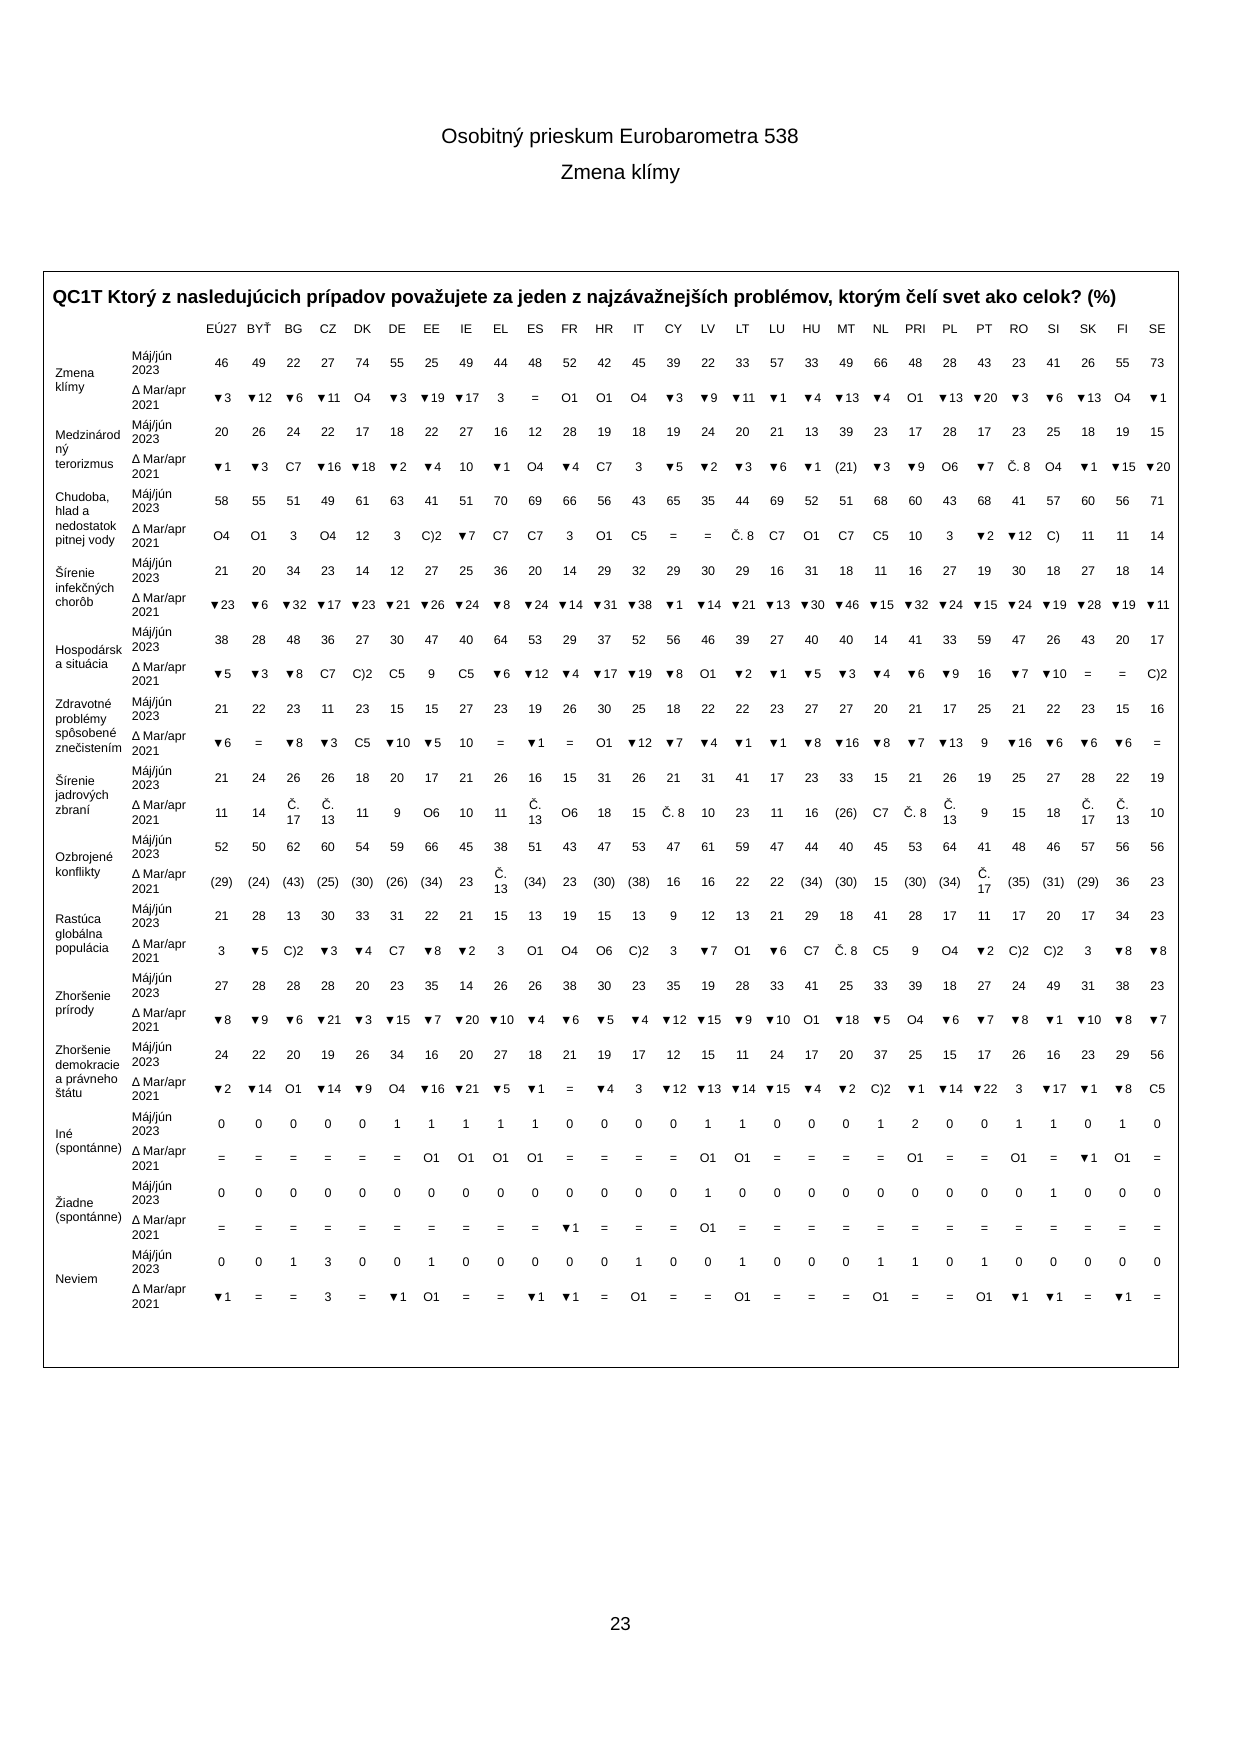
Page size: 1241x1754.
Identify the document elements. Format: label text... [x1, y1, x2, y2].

table_cell 52 [201, 830, 241, 864]
table_cell ▼7 [967, 1003, 1001, 1037]
table_cell О1 [449, 1141, 483, 1176]
table_cell 53 [898, 830, 932, 864]
table_cell = [967, 1210, 1001, 1245]
table_cell О6 [414, 795, 449, 830]
table_cell 33 [794, 346, 829, 380]
table_cell 0 [518, 1176, 552, 1210]
table_cell ▼13 [933, 726, 967, 761]
table_cell 31 [691, 761, 725, 795]
table_cell ▼11 [311, 380, 345, 415]
table_cell 14 [345, 553, 379, 588]
table_header EE [414, 313, 449, 346]
table_cell 23 [1140, 899, 1174, 933]
table_cell Rastúca globálna populácia [52, 899, 129, 968]
table_header PL [933, 313, 967, 346]
table_cell Žiadne (spontánne) [52, 1176, 129, 1245]
table_cell ▼12 [1001, 519, 1036, 553]
table_cell = [345, 1141, 379, 1176]
table_cell 1 [414, 1245, 449, 1279]
table_cell О1 [241, 519, 276, 553]
table_cell 22 [241, 691, 276, 726]
table_cell (34) [794, 864, 829, 899]
table_cell = [587, 1141, 621, 1176]
table_cell ▼19 [1105, 588, 1140, 622]
table_cell 0 [449, 1176, 483, 1210]
table_cell 41 [1036, 346, 1071, 380]
table_cell 3 [1071, 934, 1105, 968]
table_cell ▼13 [933, 380, 967, 415]
table_cell = [898, 1279, 932, 1314]
table_cell 21 [552, 1037, 587, 1072]
table_cell Máj/jún 2023 [129, 1245, 201, 1279]
table_cell (35) [1001, 864, 1036, 899]
table_cell ▼11 [725, 380, 759, 415]
table_cell Δ Mar/apr 2021 [129, 1141, 201, 1176]
table_cell = [863, 1141, 898, 1176]
table_cell 21 [898, 761, 932, 795]
table_cell 10 [1140, 795, 1174, 830]
table_cell Δ Mar/apr 2021 [129, 1072, 201, 1106]
table_cell 0 [794, 1245, 829, 1279]
table_cell О1 [587, 380, 621, 415]
table_cell 14 [1140, 519, 1174, 553]
table_cell 0 [483, 1245, 518, 1279]
table_cell = [1105, 657, 1140, 691]
table_cell 0 [1001, 1176, 1036, 1210]
table_cell О1 [725, 934, 759, 968]
table_cell = [1036, 1210, 1071, 1245]
table_cell (29) [201, 864, 241, 899]
table_header MT [829, 313, 863, 346]
table_cell 13 [725, 899, 759, 933]
table_cell 26 [483, 968, 518, 1003]
table_cell Zhoršenie prírody [52, 968, 129, 1037]
table_cell ▼9 [345, 1072, 379, 1106]
table_cell 1 [898, 1245, 932, 1279]
table_cell О4 [1105, 380, 1140, 415]
table_cell 0 [345, 1176, 379, 1210]
table_cell 25 [829, 968, 863, 1003]
table_cell ▼4 [621, 1003, 656, 1037]
table_cell 28 [933, 346, 967, 380]
table_cell 21 [760, 899, 794, 933]
table_cell 22 [691, 691, 725, 726]
table_cell О1 [276, 1072, 311, 1106]
table_cell = [587, 1279, 621, 1314]
table_cell 29 [587, 553, 621, 588]
table_cell 48 [898, 346, 932, 380]
table_cell 1 [621, 1245, 656, 1279]
table_cell ▼4 [345, 934, 379, 968]
table_cell 15 [414, 691, 449, 726]
table_cell ▼1 [1036, 1003, 1071, 1037]
table_cell 23 [345, 691, 379, 726]
table_cell 0 [794, 1176, 829, 1210]
table_cell 45 [621, 346, 656, 380]
table_cell ▼4 [863, 380, 898, 415]
table_cell 43 [552, 830, 587, 864]
table_cell О1 [898, 1141, 932, 1176]
table_cell 42 [587, 346, 621, 380]
table_cell ▼7 [691, 934, 725, 968]
table_cell 39 [725, 622, 759, 657]
table_cell 9 [967, 795, 1001, 830]
table_cell 57 [1071, 830, 1105, 864]
table_cell 20 [380, 761, 414, 795]
table_cell О4 [552, 934, 587, 968]
table_cell 25 [414, 346, 449, 380]
table_cell О4 [518, 449, 552, 484]
table_cell = [552, 726, 587, 761]
table_cell 45 [449, 830, 483, 864]
table_cell C)2 [863, 1072, 898, 1106]
table_cell ▼2 [967, 519, 1001, 553]
table_cell 25 [967, 691, 1001, 726]
table_cell Δ Mar/apr 2021 [129, 1003, 201, 1037]
table_cell 39 [656, 346, 691, 380]
table_cell ▼14 [933, 1072, 967, 1106]
table_cell ▼46 [829, 588, 863, 622]
table_cell ▼15 [1105, 449, 1140, 484]
table_cell 0 [483, 1176, 518, 1210]
table_cell О4 [621, 380, 656, 415]
table_cell = [311, 1141, 345, 1176]
table_cell 27 [345, 622, 379, 657]
table_cell Δ Mar/apr 2021 [129, 1210, 201, 1245]
table_cell 0 [760, 1245, 794, 1279]
table_cell = [621, 1210, 656, 1245]
table_cell О1 [725, 1141, 759, 1176]
table_cell ▼1 [794, 449, 829, 484]
table_cell ▼2 [691, 449, 725, 484]
table_cell ▼20 [449, 1003, 483, 1037]
table_cell 31 [587, 761, 621, 795]
table_header IT [621, 313, 656, 346]
table_cell 0 [587, 1106, 621, 1141]
table_cell 66 [552, 484, 587, 518]
table_cell = [241, 1141, 276, 1176]
table_cell ▼17 [449, 380, 483, 415]
table_cell ▼2 [380, 449, 414, 484]
table_cell 39 [898, 968, 932, 1003]
table_cell 0 [587, 1176, 621, 1210]
table_header SI [1036, 313, 1071, 346]
table_cell 43 [1071, 622, 1105, 657]
table_cell = [933, 1141, 967, 1176]
table_cell 1 [725, 1106, 759, 1141]
table_cell Č. 8 [829, 934, 863, 968]
table_cell ▼1 [483, 449, 518, 484]
table_cell 26 [1001, 1037, 1036, 1072]
table_cell ▼19 [621, 657, 656, 691]
table_header LU [760, 313, 794, 346]
table_cell 0 [1036, 1245, 1071, 1279]
table_cell ▼8 [276, 657, 311, 691]
table_cell 41 [967, 830, 1001, 864]
table_cell 24 [201, 1037, 241, 1072]
table_header [129, 313, 201, 346]
table_cell Chudoba, hlad a nedostatok pitnej vody [52, 484, 129, 553]
table_cell О1 [483, 1141, 518, 1176]
table_cell 26 [933, 761, 967, 795]
table_cell 2 [898, 1106, 932, 1141]
table_cell 17 [794, 1037, 829, 1072]
table_cell ▼10 [1071, 1003, 1105, 1037]
table_cell ▼16 [829, 726, 863, 761]
table_cell 23 [380, 968, 414, 1003]
table_header IE [449, 313, 483, 346]
table_cell Máj/jún 2023 [129, 1176, 201, 1210]
table_cell ▼32 [898, 588, 932, 622]
table_cell = [656, 1141, 691, 1176]
table_cell (34) [518, 864, 552, 899]
table_cell 52 [621, 622, 656, 657]
table_header SK [1071, 313, 1105, 346]
table_cell 20 [863, 691, 898, 726]
table_cell 15 [587, 899, 621, 933]
table_cell ▼4 [794, 380, 829, 415]
table_cell Ozbrojené konflikty [52, 830, 129, 899]
table_cell 21 [898, 691, 932, 726]
table_cell 19 [587, 415, 621, 449]
table_cell 0 [552, 1245, 587, 1279]
table_cell 19 [1105, 415, 1140, 449]
table_cell 40 [449, 622, 483, 657]
table_cell Zmena klímy [52, 346, 129, 415]
table_cell 60 [898, 484, 932, 518]
table_cell 27 [201, 968, 241, 1003]
table_cell 29 [1105, 1037, 1140, 1072]
table_cell 20 [241, 553, 276, 588]
table_cell ▼9 [241, 1003, 276, 1037]
table_cell = [933, 1210, 967, 1245]
table_cell 30 [691, 553, 725, 588]
table_cell 69 [760, 484, 794, 518]
table_cell 0 [201, 1106, 241, 1141]
table_cell (43) [276, 864, 311, 899]
table_cell 74 [345, 346, 379, 380]
table_cell 17 [1071, 899, 1105, 933]
table_cell ▼5 [794, 657, 829, 691]
table_cell 18 [621, 415, 656, 449]
table_cell 17 [898, 415, 932, 449]
table_cell = [276, 1210, 311, 1245]
table_cell 38 [1105, 968, 1140, 1003]
table_cell С7 [760, 519, 794, 553]
table_cell 26 [241, 415, 276, 449]
table_cell 56 [656, 622, 691, 657]
table_cell 49 [311, 484, 345, 518]
table_cell 68 [863, 484, 898, 518]
table_cell 26 [621, 761, 656, 795]
table_cell 0 [311, 1106, 345, 1141]
table_cell ▼18 [345, 449, 379, 484]
table_cell ▼2 [967, 934, 1001, 968]
table_cell 3 [201, 934, 241, 968]
table_cell 25 [621, 691, 656, 726]
table_cell ▼3 [345, 1003, 379, 1037]
table_cell 0 [201, 1176, 241, 1210]
table_cell 15 [1105, 691, 1140, 726]
table_cell 35 [414, 968, 449, 1003]
table_cell C)2 [1036, 934, 1071, 968]
table_cell Č. 8 [656, 795, 691, 830]
table_cell = [829, 1279, 863, 1314]
table_cell 21 [760, 415, 794, 449]
table_cell 29 [725, 553, 759, 588]
table_cell 11 [863, 553, 898, 588]
table_cell = [794, 1141, 829, 1176]
table_cell 14 [863, 622, 898, 657]
table_cell 18 [829, 899, 863, 933]
table_cell С7 [863, 795, 898, 830]
table_cell 20 [829, 1037, 863, 1072]
table_cell О4 [345, 380, 379, 415]
table_cell 18 [829, 553, 863, 588]
table_cell 0 [933, 1176, 967, 1210]
table_cell ▼6 [1071, 726, 1105, 761]
table_header LV [691, 313, 725, 346]
table_cell Č. 13 [933, 795, 967, 830]
table_cell 11 [483, 795, 518, 830]
table_cell 51 [449, 484, 483, 518]
table_cell 19 [311, 1037, 345, 1072]
table_cell ▼8 [794, 726, 829, 761]
table_cell 29 [656, 553, 691, 588]
table_cell ▼3 [241, 449, 276, 484]
table_cell = [587, 1210, 621, 1245]
table_cell 12 [518, 415, 552, 449]
table_cell 16 [967, 657, 1001, 691]
table_cell 17 [967, 415, 1001, 449]
table_cell = [967, 1141, 1001, 1176]
table_cell 0 [241, 1106, 276, 1141]
table_cell ▼13 [1071, 380, 1105, 415]
table_cell 1 [276, 1245, 311, 1279]
table_cell 0 [829, 1106, 863, 1141]
table_cell ▼6 [898, 657, 932, 691]
table_cell 12 [691, 899, 725, 933]
table_cell ▼28 [1071, 588, 1105, 622]
table_cell 27 [829, 691, 863, 726]
table_cell 20 [449, 1037, 483, 1072]
table_cell 33 [829, 761, 863, 795]
table_cell 0 [587, 1245, 621, 1279]
table_cell 28 [241, 622, 276, 657]
table_cell 47 [1001, 622, 1036, 657]
table_cell 41 [794, 968, 829, 1003]
table_cell = [241, 1279, 276, 1314]
table_cell 24 [760, 1037, 794, 1072]
table_cell 33 [725, 346, 759, 380]
table_cell = [241, 1210, 276, 1245]
table_cell 1 [1001, 1106, 1036, 1141]
table_cell ▼21 [380, 588, 414, 622]
table_cell 19 [552, 899, 587, 933]
table_cell 62 [276, 830, 311, 864]
table_cell Δ Mar/apr 2021 [129, 795, 201, 830]
table_cell = [1140, 1210, 1174, 1245]
table_cell C)2 [621, 934, 656, 968]
table_cell C)2 [1140, 657, 1174, 691]
table_cell ▼1 [725, 726, 759, 761]
table_cell ▼14 [691, 588, 725, 622]
table_cell 10 [898, 519, 932, 553]
table_cell О1 [587, 519, 621, 553]
table_cell 30 [380, 622, 414, 657]
table_cell ▼10 [760, 1003, 794, 1037]
table_cell C)2 [345, 657, 379, 691]
table_cell 0 [898, 1176, 932, 1210]
table_cell ▼5 [656, 449, 691, 484]
table_cell 25 [1036, 415, 1071, 449]
table_cell ▼17 [311, 588, 345, 622]
table_cell ▼12 [656, 1003, 691, 1037]
table_cell 22 [241, 1037, 276, 1072]
table_cell Máj/jún 2023 [129, 1037, 201, 1072]
table_cell (21) [829, 449, 863, 484]
table_cell ▼7 [1001, 657, 1036, 691]
table_cell 47 [656, 830, 691, 864]
table_cell ▼3 [311, 726, 345, 761]
table_cell = [794, 1279, 829, 1314]
table_cell 11 [760, 795, 794, 830]
table_cell О1 [414, 1279, 449, 1314]
table_cell ▼4 [552, 657, 587, 691]
table_cell 0 [241, 1176, 276, 1210]
table_cell 23 [552, 864, 587, 899]
table_cell 0 [760, 1176, 794, 1210]
table_cell ▼2 [201, 1072, 241, 1106]
table_cell 17 [1140, 622, 1174, 657]
table_cell 19 [691, 968, 725, 1003]
table_cell 47 [414, 622, 449, 657]
table_cell ▼1 [1001, 1279, 1036, 1314]
table_cell С5 [380, 657, 414, 691]
table_cell 24 [241, 761, 276, 795]
table_cell Medzinárodný terorizmus [52, 415, 129, 484]
table_cell 3 [380, 519, 414, 553]
table_cell ▼4 [794, 1072, 829, 1106]
table_cell 46 [691, 622, 725, 657]
table_cell 45 [863, 830, 898, 864]
table_cell 56 [1140, 1037, 1174, 1072]
table_cell 0 [725, 1176, 759, 1210]
table_cell ▼24 [518, 588, 552, 622]
table_cell Δ Mar/apr 2021 [129, 449, 201, 484]
table_cell 23 [311, 553, 345, 588]
table_cell ▼13 [691, 1072, 725, 1106]
table_cell ▼6 [483, 657, 518, 691]
table_cell 41 [414, 484, 449, 518]
table_cell 37 [863, 1037, 898, 1072]
table_cell ▼6 [276, 380, 311, 415]
table_cell ▼1 [1036, 1279, 1071, 1314]
table_cell Máj/jún 2023 [129, 346, 201, 380]
table_cell 30 [311, 899, 345, 933]
table_cell ▼6 [201, 726, 241, 761]
table_cell 0 [760, 1106, 794, 1141]
table_cell 1 [863, 1106, 898, 1141]
table_cell Δ Mar/apr 2021 [129, 1279, 201, 1314]
table_cell 47 [587, 830, 621, 864]
table_cell 19 [656, 415, 691, 449]
table_cell 0 [276, 1176, 311, 1210]
table_cell 14 [449, 968, 483, 1003]
table_cell 57 [760, 346, 794, 380]
table_cell 22 [311, 415, 345, 449]
table_cell = [518, 380, 552, 415]
table_cell 13 [276, 899, 311, 933]
table_cell ▼1 [1071, 1072, 1105, 1106]
table_cell ▼8 [483, 588, 518, 622]
table_header FR [552, 313, 587, 346]
table_cell 17 [1001, 899, 1036, 933]
table_cell Iné (spontánne) [52, 1106, 129, 1176]
table_cell 0 [1140, 1176, 1174, 1210]
table_cell 21 [449, 899, 483, 933]
table_cell С5 [345, 726, 379, 761]
table_cell 10 [449, 795, 483, 830]
table_cell 0 [276, 1106, 311, 1141]
table_cell = [1140, 1141, 1174, 1176]
table_cell ▼2 [829, 1072, 863, 1106]
table_cell 48 [1001, 830, 1036, 864]
table_cell ▼1 [1071, 449, 1105, 484]
table_cell 26 [311, 761, 345, 795]
table_cell 38 [201, 622, 241, 657]
table_cell 0 [449, 1245, 483, 1279]
table_cell ▼16 [414, 1072, 449, 1106]
table_cell = [1140, 1279, 1174, 1314]
table_cell = [1071, 1210, 1105, 1245]
table_cell 49 [241, 346, 276, 380]
table_cell О1 [518, 934, 552, 968]
table_cell = [794, 1210, 829, 1245]
table_cell 10 [449, 449, 483, 484]
table_cell ▼14 [725, 1072, 759, 1106]
table_cell 54 [345, 830, 379, 864]
table_cell 23 [1071, 691, 1105, 726]
table_cell 49 [1036, 968, 1071, 1003]
table_cell ▼14 [241, 1072, 276, 1106]
table_cell ▼9 [691, 380, 725, 415]
table_cell C)2 [414, 519, 449, 553]
table_cell ▼1 [1105, 1279, 1140, 1314]
table_cell 37 [587, 622, 621, 657]
table_cell ▼2 [725, 657, 759, 691]
table_cell О1 [794, 1003, 829, 1037]
table_cell = [518, 1210, 552, 1245]
table_cell 17 [414, 761, 449, 795]
table_cell ▼11 [1140, 588, 1174, 622]
table_cell 15 [621, 795, 656, 830]
table_cell 3 [311, 1279, 345, 1314]
table_cell Δ Mar/apr 2021 [129, 588, 201, 622]
table_cell = [760, 1279, 794, 1314]
table_cell 27 [967, 968, 1001, 1003]
table_header CY [656, 313, 691, 346]
table_cell 53 [621, 830, 656, 864]
table_header DE [380, 313, 414, 346]
table_cell ▼17 [1036, 1072, 1071, 1106]
table_cell ▼12 [656, 1072, 691, 1106]
table_cell С7 [380, 934, 414, 968]
table_cell 1 [691, 1106, 725, 1141]
table_cell 61 [345, 484, 379, 518]
table_header HU [794, 313, 829, 346]
table_cell 12 [656, 1037, 691, 1072]
table_cell = [483, 1210, 518, 1245]
table_cell ▼6 [1036, 726, 1071, 761]
table_cell = [201, 1210, 241, 1245]
table_cell 22 [1036, 691, 1071, 726]
table_cell ▼15 [380, 1003, 414, 1037]
table_cell 1 [725, 1245, 759, 1279]
table_cell Šírenie jadrových zbraní [52, 761, 129, 830]
table_cell ▼4 [691, 726, 725, 761]
table_header FI [1105, 313, 1140, 346]
table_cell = [656, 1210, 691, 1245]
table_cell 53 [518, 622, 552, 657]
table_cell 26 [483, 761, 518, 795]
table_cell 0 [345, 1245, 379, 1279]
table_cell 43 [621, 484, 656, 518]
table_cell О1 [621, 1279, 656, 1314]
table_cell = [380, 1141, 414, 1176]
table_cell 48 [518, 346, 552, 380]
table_cell = [345, 1210, 379, 1245]
table_cell ▼5 [414, 726, 449, 761]
table_cell ▼10 [380, 726, 414, 761]
table_cell 24 [1001, 968, 1036, 1003]
table_cell 33 [760, 968, 794, 1003]
table_cell Máj/jún 2023 [129, 553, 201, 588]
table_cell ▼3 [656, 380, 691, 415]
table_cell 17 [933, 691, 967, 726]
table_cell 0 [201, 1245, 241, 1279]
table_cell 21 [201, 899, 241, 933]
table_cell 0 [1071, 1176, 1105, 1210]
table_cell C) [1036, 519, 1071, 553]
table_cell ▼15 [760, 1072, 794, 1106]
table_cell 66 [863, 346, 898, 380]
table_cell 18 [656, 691, 691, 726]
table_cell 15 [863, 864, 898, 899]
table_cell 1 [449, 1106, 483, 1141]
table_cell 0 [656, 1176, 691, 1210]
table_cell ▼31 [587, 588, 621, 622]
table_cell 0 [621, 1176, 656, 1210]
table_cell 17 [967, 1037, 1001, 1072]
table_cell ▼4 [518, 1003, 552, 1037]
table_cell = [311, 1210, 345, 1245]
table_cell О4 [1036, 449, 1071, 484]
table_cell 26 [1071, 346, 1105, 380]
table_cell ▼21 [449, 1072, 483, 1106]
table_cell = [933, 1279, 967, 1314]
table_cell 60 [1071, 484, 1105, 518]
table_cell = [1036, 1141, 1071, 1176]
table_cell О6 [933, 449, 967, 484]
table_cell 11 [967, 899, 1001, 933]
table_cell ▼5 [483, 1072, 518, 1106]
table_cell О1 [518, 1141, 552, 1176]
table_cell ▼7 [967, 449, 1001, 484]
table_cell ▼7 [414, 1003, 449, 1037]
table_cell 22 [760, 864, 794, 899]
table_cell 33 [345, 899, 379, 933]
table_cell О1 [863, 1279, 898, 1314]
table_cell 17 [621, 1037, 656, 1072]
table_cell ▼5 [201, 657, 241, 691]
table_cell 29 [794, 899, 829, 933]
table_cell Č. 13 [1105, 795, 1140, 830]
table_cell 28 [311, 968, 345, 1003]
table_cell ▼6 [241, 588, 276, 622]
table_cell 16 [518, 761, 552, 795]
table_cell 23 [1001, 346, 1036, 380]
table_cell 1 [414, 1106, 449, 1141]
table_cell ▼12 [241, 380, 276, 415]
table_cell О1 [794, 519, 829, 553]
table_cell Δ Mar/apr 2021 [129, 380, 201, 415]
table_cell ▼3 [829, 657, 863, 691]
table_cell ▼21 [725, 588, 759, 622]
table_cell 36 [483, 553, 518, 588]
table_cell 0 [552, 1176, 587, 1210]
table_cell (34) [414, 864, 449, 899]
table_cell ▼15 [967, 588, 1001, 622]
table_cell 15 [1140, 415, 1174, 449]
table_cell = [449, 1279, 483, 1314]
table_cell 64 [933, 830, 967, 864]
table_cell 9 [414, 657, 449, 691]
table_cell ▼1 [201, 449, 241, 484]
table_cell ▼1 [518, 726, 552, 761]
table_cell 16 [483, 415, 518, 449]
table_cell ▼20 [967, 380, 1001, 415]
table_cell 1 [863, 1245, 898, 1279]
table_cell Máj/jún 2023 [129, 830, 201, 864]
table_cell 60 [311, 830, 345, 864]
table_cell 0 [933, 1245, 967, 1279]
table_cell 68 [967, 484, 1001, 518]
table_cell 44 [725, 484, 759, 518]
table_cell 15 [1001, 795, 1036, 830]
table_cell ▼17 [587, 657, 621, 691]
table_cell 18 [1036, 795, 1071, 830]
table_cell 34 [380, 1037, 414, 1072]
table_cell (24) [241, 864, 276, 899]
table_cell 0 [241, 1245, 276, 1279]
table_cell Č. 17 [1071, 795, 1105, 830]
table_cell 25 [898, 1037, 932, 1072]
table_cell 16 [691, 864, 725, 899]
table_cell ▼8 [1105, 1072, 1140, 1106]
table_cell С7 [794, 934, 829, 968]
table_cell 0 [829, 1245, 863, 1279]
table_cell 1 [380, 1106, 414, 1141]
table_cell (30) [345, 864, 379, 899]
table_cell ▼9 [933, 657, 967, 691]
table_cell (38) [621, 864, 656, 899]
table_cell ▼12 [621, 726, 656, 761]
table_cell 1 [691, 1176, 725, 1210]
table_cell ▼24 [933, 588, 967, 622]
table_cell ▼3 [201, 380, 241, 415]
table_cell 26 [276, 761, 311, 795]
table_cell ▼4 [552, 449, 587, 484]
table_cell 20 [345, 968, 379, 1003]
table_cell Č. 13 [518, 795, 552, 830]
table_cell 18 [933, 968, 967, 1003]
table_cell = [760, 1210, 794, 1245]
table_cell 0 [656, 1245, 691, 1279]
table_cell ▼8 [1105, 934, 1140, 968]
table_cell О1 [587, 726, 621, 761]
table_cell 63 [380, 484, 414, 518]
table_cell Δ Mar/apr 2021 [129, 726, 201, 761]
table_cell ▼9 [898, 449, 932, 484]
table_cell О1 [967, 1279, 1001, 1314]
table_cell Δ Mar/apr 2021 [129, 657, 201, 691]
table_cell 27 [414, 553, 449, 588]
table_cell 55 [380, 346, 414, 380]
table_cell О1 [1105, 1141, 1140, 1176]
table_cell 25 [1001, 761, 1036, 795]
table_cell О4 [933, 934, 967, 968]
table_cell 33 [863, 968, 898, 1003]
table_cell Δ Mar/apr 2021 [129, 519, 201, 553]
table_cell 48 [276, 622, 311, 657]
table_cell ▼24 [449, 588, 483, 622]
table_cell 13 [518, 899, 552, 933]
table_cell 22 [691, 346, 725, 380]
table_cell 41 [1001, 484, 1036, 518]
table_cell 11 [201, 795, 241, 830]
table_cell 16 [898, 553, 932, 588]
table_cell 15 [863, 761, 898, 795]
table_cell 31 [794, 553, 829, 588]
table_cell 13 [621, 899, 656, 933]
table_cell 15 [933, 1037, 967, 1072]
table_cell Máj/jún 2023 [129, 761, 201, 795]
table_cell 46 [1036, 830, 1071, 864]
table_cell = [621, 1141, 656, 1176]
table_cell 31 [380, 899, 414, 933]
table_cell 19 [967, 553, 1001, 588]
table_cell 11 [311, 691, 345, 726]
table_cell (30) [587, 864, 621, 899]
table_cell ▼30 [794, 588, 829, 622]
table_cell 21 [449, 761, 483, 795]
table_cell 61 [691, 830, 725, 864]
table_cell 15 [552, 761, 587, 795]
table_cell Δ Mar/apr 2021 [129, 864, 201, 899]
table_cell ▼1 [1140, 380, 1174, 415]
table_cell О1 [898, 380, 932, 415]
table_cell 28 [725, 968, 759, 1003]
table_cell 27 [311, 346, 345, 380]
table_cell ▼10 [1036, 657, 1071, 691]
table_header DK [345, 313, 379, 346]
table_cell ▼23 [345, 588, 379, 622]
table_cell (30) [829, 864, 863, 899]
table_cell 0 [380, 1245, 414, 1279]
table_cell 52 [552, 346, 587, 380]
table_cell 56 [1105, 830, 1140, 864]
table_cell 21 [656, 761, 691, 795]
table_header CZ [311, 313, 345, 346]
table_cell 16 [656, 864, 691, 899]
table_cell О1 [552, 380, 587, 415]
table_header PT [967, 313, 1001, 346]
table_cell ▼1 [898, 1072, 932, 1106]
table_cell ▼6 [552, 1003, 587, 1037]
table_cell 44 [794, 830, 829, 864]
table_cell ▼8 [201, 1003, 241, 1037]
table_cell = [863, 1210, 898, 1245]
table_cell 13 [794, 415, 829, 449]
table_cell О1 [691, 1210, 725, 1245]
table_cell 16 [1036, 1037, 1071, 1072]
table_cell C)2 [276, 934, 311, 968]
table_cell 0 [311, 1176, 345, 1210]
table_cell 73 [1140, 346, 1174, 380]
table_cell ▼9 [725, 1003, 759, 1037]
table_cell О4 [898, 1003, 932, 1037]
table_cell 15 [691, 1037, 725, 1072]
table_cell 70 [483, 484, 518, 518]
table_cell 22 [1105, 761, 1140, 795]
table_cell 11 [1105, 519, 1140, 553]
table_cell ▼15 [863, 588, 898, 622]
table_cell ▼21 [311, 1003, 345, 1037]
table_cell 38 [552, 968, 587, 1003]
table_cell = [483, 726, 518, 761]
table_cell 9 [967, 726, 1001, 761]
table_cell 52 [794, 484, 829, 518]
table_cell 26 [552, 691, 587, 726]
table_cell 40 [829, 830, 863, 864]
table_cell ▼16 [311, 449, 345, 484]
table_cell 17 [760, 761, 794, 795]
table_cell 1 [1036, 1106, 1071, 1141]
table_cell 28 [1071, 761, 1105, 795]
table_cell С7 [311, 657, 345, 691]
table_cell 17 [345, 415, 379, 449]
table_cell ▼13 [760, 588, 794, 622]
table_cell 18 [380, 415, 414, 449]
table_cell 16 [794, 795, 829, 830]
table_cell ▼5 [587, 1003, 621, 1037]
table_cell 58 [201, 484, 241, 518]
table_header [52, 313, 129, 346]
table_cell Máj/jún 2023 [129, 484, 201, 518]
table_cell 0 [967, 1106, 1001, 1141]
table_cell 1 [1105, 1106, 1140, 1141]
table_cell 3 [483, 380, 518, 415]
table_header HR [587, 313, 621, 346]
table_cell 39 [829, 415, 863, 449]
table_cell = [552, 1072, 587, 1106]
table_cell О1 [725, 1279, 759, 1314]
table_cell 40 [829, 622, 863, 657]
table_cell ▼16 [1001, 726, 1036, 761]
table_cell ▼3 [241, 657, 276, 691]
table_cell 26 [1036, 622, 1071, 657]
table_cell 21 [1001, 691, 1036, 726]
table_cell 18 [587, 795, 621, 830]
table_cell 0 [1105, 1245, 1140, 1279]
table_cell 57 [1036, 484, 1071, 518]
table_cell Máj/jún 2023 [129, 1106, 201, 1141]
table_cell = [1001, 1210, 1036, 1245]
table_cell ▼1 [552, 1210, 587, 1245]
table_cell 0 [1001, 1245, 1036, 1279]
table_cell О4 [201, 519, 241, 553]
table_cell 56 [587, 484, 621, 518]
table_cell 35 [656, 968, 691, 1003]
table_cell 51 [276, 484, 311, 518]
table_cell 32 [621, 553, 656, 588]
table_cell 14 [241, 795, 276, 830]
table_header NL [863, 313, 898, 346]
table_cell 19 [1140, 761, 1174, 795]
table_cell 65 [656, 484, 691, 518]
table_cell 22 [725, 691, 759, 726]
table_cell 3 [311, 1245, 345, 1279]
table_cell 23 [863, 415, 898, 449]
table_cell = [345, 1279, 379, 1314]
table_cell Hospodárska situácia [52, 622, 129, 691]
table_cell 28 [552, 415, 587, 449]
table_cell 0 [552, 1106, 587, 1141]
table_cell ▼5 [863, 1003, 898, 1037]
table_cell ▼14 [552, 588, 587, 622]
table_cell 36 [311, 622, 345, 657]
table_header PRI [898, 313, 932, 346]
table_cell 27 [794, 691, 829, 726]
table_cell Zhoršenie demokracie a právneho štátu [52, 1037, 129, 1106]
table_cell ▼6 [1105, 726, 1140, 761]
table_cell 20 [1105, 622, 1140, 657]
table_cell 44 [483, 346, 518, 380]
table_cell = [241, 726, 276, 761]
table_cell ▼19 [414, 380, 449, 415]
table_cell 31 [1071, 968, 1105, 1003]
table_cell ▼22 [967, 1072, 1001, 1106]
table_cell 20 [1036, 899, 1071, 933]
table_cell = [201, 1141, 241, 1176]
table_cell Máj/jún 2023 [129, 415, 201, 449]
table_cell ▼8 [1140, 934, 1174, 968]
table_cell 23 [1140, 968, 1174, 1003]
table_cell 14 [1140, 553, 1174, 588]
table_cell 0 [345, 1106, 379, 1141]
table_cell 19 [967, 761, 1001, 795]
table_cell Neviem [52, 1245, 129, 1314]
table_cell = [1105, 1210, 1140, 1245]
table_cell 20 [725, 415, 759, 449]
table_cell ▼1 [552, 1279, 587, 1314]
table_cell 46 [201, 346, 241, 380]
table_cell ▼8 [863, 726, 898, 761]
table_cell 11 [1071, 519, 1105, 553]
table_cell 28 [898, 899, 932, 933]
table_cell C)2 [1001, 934, 1036, 968]
table_cell ▼6 [1036, 380, 1071, 415]
table_cell 41 [863, 899, 898, 933]
table_cell ▼12 [518, 657, 552, 691]
table_cell 18 [345, 761, 379, 795]
table_cell О4 [311, 519, 345, 553]
table_header SE [1140, 313, 1174, 346]
table_cell = [829, 1141, 863, 1176]
table_cell = [691, 1279, 725, 1314]
table_cell 27 [449, 691, 483, 726]
table_cell Č. 13 [311, 795, 345, 830]
table_cell = [552, 1141, 587, 1176]
table_cell ▼6 [276, 1003, 311, 1037]
table_cell 0 [656, 1106, 691, 1141]
table_cell 0 [863, 1176, 898, 1210]
table_cell 3 [276, 519, 311, 553]
table_cell 18 [1105, 553, 1140, 588]
table_cell ▼4 [414, 449, 449, 484]
table_cell 69 [518, 484, 552, 518]
table_cell 35 [691, 484, 725, 518]
table_cell ▼26 [414, 588, 449, 622]
table_cell 40 [794, 622, 829, 657]
table_cell 0 [1140, 1245, 1174, 1279]
table_cell 22 [414, 899, 449, 933]
table_cell 20 [276, 1037, 311, 1072]
table_cell = [483, 1279, 518, 1314]
table_cell 23 [276, 691, 311, 726]
table_cell 9 [656, 899, 691, 933]
table_cell 26 [345, 1037, 379, 1072]
table_cell 27 [483, 1037, 518, 1072]
table_cell 28 [933, 415, 967, 449]
table_cell 3 [656, 934, 691, 968]
table_cell С5 [863, 519, 898, 553]
table_cell С5 [449, 657, 483, 691]
table_cell С7 [276, 449, 311, 484]
table_cell 22 [276, 346, 311, 380]
table_cell 56 [1140, 830, 1174, 864]
table_cell 25 [449, 553, 483, 588]
table_cell 49 [449, 346, 483, 380]
table_cell 23 [794, 761, 829, 795]
table_header RO [1001, 313, 1036, 346]
table_cell 0 [829, 1176, 863, 1210]
table_cell ▼20 [1140, 449, 1174, 484]
table_cell ▼3 [725, 449, 759, 484]
table_cell (30) [898, 864, 932, 899]
table_cell 56 [1105, 484, 1140, 518]
table_cell 1 [483, 1106, 518, 1141]
table_cell = [656, 1279, 691, 1314]
table_cell С5 [1140, 1072, 1174, 1106]
table_cell О6 [587, 934, 621, 968]
table_cell 33 [933, 622, 967, 657]
table_cell 51 [518, 830, 552, 864]
table_cell ▼2 [449, 934, 483, 968]
table_cell 0 [1140, 1106, 1174, 1141]
table_cell 0 [518, 1245, 552, 1279]
table_cell = [829, 1210, 863, 1245]
table_cell Zdravotné problémy spôsobené znečistením [52, 691, 129, 761]
table_cell ▼32 [276, 588, 311, 622]
table_cell ▼8 [1001, 1003, 1036, 1037]
table_cell 0 [380, 1176, 414, 1210]
table_header BYŤ [241, 313, 276, 346]
table_cell 23 [483, 691, 518, 726]
table_cell ▼1 [518, 1279, 552, 1314]
table_cell ▼14 [311, 1072, 345, 1106]
table_cell 43 [933, 484, 967, 518]
table_cell 19 [587, 1037, 621, 1072]
table_cell ▼7 [656, 726, 691, 761]
table_cell О1 [691, 657, 725, 691]
table_cell О4 [380, 1072, 414, 1106]
table_cell (29) [1071, 864, 1105, 899]
table_cell Č. 17 [967, 864, 1001, 899]
table_cell 3 [933, 519, 967, 553]
table_cell 27 [1071, 553, 1105, 588]
table_cell 26 [518, 968, 552, 1003]
table_cell 20 [518, 553, 552, 588]
table_cell = [414, 1210, 449, 1245]
table_cell 18 [518, 1037, 552, 1072]
table_cell ▼10 [483, 1003, 518, 1037]
table_cell ▼1 [380, 1279, 414, 1314]
table_cell 1 [518, 1106, 552, 1141]
table_cell = [276, 1279, 311, 1314]
table_cell 22 [414, 415, 449, 449]
table_cell 55 [1105, 346, 1140, 380]
table_cell ▼4 [863, 657, 898, 691]
table_cell ▼6 [760, 449, 794, 484]
table_cell 0 [621, 1106, 656, 1141]
table_cell = [380, 1210, 414, 1245]
table_cell 36 [1105, 864, 1140, 899]
table_cell 59 [380, 830, 414, 864]
table_cell ▼23 [201, 588, 241, 622]
table_cell 0 [1071, 1245, 1105, 1279]
table_cell (26) [380, 864, 414, 899]
table_cell 15 [483, 899, 518, 933]
table_cell 24 [276, 415, 311, 449]
table_cell С7 [518, 519, 552, 553]
table_cell ▼8 [1105, 1003, 1140, 1037]
table_cell 10 [449, 726, 483, 761]
table_cell ▼3 [1001, 380, 1036, 415]
table_cell = [898, 1210, 932, 1245]
table_cell 10 [691, 795, 725, 830]
table_cell 23 [621, 968, 656, 1003]
table_cell ▼1 [760, 380, 794, 415]
table_cell Č. 8 [725, 519, 759, 553]
table_cell ▼3 [311, 934, 345, 968]
table_cell Č. 8 [898, 795, 932, 830]
table_cell ▼13 [829, 380, 863, 415]
table_cell 28 [241, 899, 276, 933]
table_cell ▼1 [760, 726, 794, 761]
table_cell ▼8 [414, 934, 449, 968]
table_cell ▼7 [1140, 1003, 1174, 1037]
table_cell 34 [1105, 899, 1140, 933]
table_cell 3 [621, 449, 656, 484]
table_cell = [1071, 1279, 1105, 1314]
table_cell 11 [725, 1037, 759, 1072]
table_cell 47 [760, 830, 794, 864]
table_cell 16 [760, 553, 794, 588]
table_cell ▼1 [760, 657, 794, 691]
table_cell ▼1 [656, 588, 691, 622]
table_header ES [518, 313, 552, 346]
table_cell ▼7 [898, 726, 932, 761]
table_cell Δ Mar/apr 2021 [129, 934, 201, 968]
table_cell О1 [414, 1141, 449, 1176]
table_cell 17 [933, 899, 967, 933]
table_cell 30 [587, 968, 621, 1003]
table_cell 18 [1036, 553, 1071, 588]
table_cell ▼8 [276, 726, 311, 761]
table_cell = [276, 1141, 311, 1176]
table_cell 1 [967, 1245, 1001, 1279]
table_cell О1 [691, 1141, 725, 1176]
table_cell ▼1 [518, 1072, 552, 1106]
table_cell ▼5 [241, 934, 276, 968]
table_cell 23 [1140, 864, 1174, 899]
table_cell 41 [725, 761, 759, 795]
table_cell 1 [1036, 1176, 1071, 1210]
table_cell 20 [201, 415, 241, 449]
table_cell 27 [760, 622, 794, 657]
table_cell 0 [691, 1245, 725, 1279]
table_cell (31) [1036, 864, 1071, 899]
table_cell ▼4 [587, 1072, 621, 1106]
table_cell 23 [1071, 1037, 1105, 1072]
table_cell 18 [1071, 415, 1105, 449]
table_cell 3 [552, 519, 587, 553]
table_cell Máj/jún 2023 [129, 691, 201, 726]
table_cell 28 [241, 968, 276, 1003]
table_cell 3 [621, 1072, 656, 1106]
table_cell ▼38 [621, 588, 656, 622]
table_cell 21 [201, 761, 241, 795]
table_cell ▼8 [656, 657, 691, 691]
table_cell = [760, 1141, 794, 1176]
table_cell 71 [1140, 484, 1174, 518]
table_cell 59 [725, 830, 759, 864]
table_cell (26) [829, 795, 863, 830]
table_cell 12 [345, 519, 379, 553]
table_header EL [483, 313, 518, 346]
table_cell ▼24 [1001, 588, 1036, 622]
table_cell 22 [725, 864, 759, 899]
table_cell 15 [380, 691, 414, 726]
table_cell = [725, 1210, 759, 1245]
table_cell С7 [483, 519, 518, 553]
table_cell 27 [449, 415, 483, 449]
table_cell 24 [691, 415, 725, 449]
table_cell ▼18 [829, 1003, 863, 1037]
table_cell С5 [863, 934, 898, 968]
table_cell 0 [933, 1106, 967, 1141]
table_cell = [691, 519, 725, 553]
table_cell Máj/jún 2023 [129, 622, 201, 657]
table_cell 51 [829, 484, 863, 518]
table_cell С7 [587, 449, 621, 484]
table_cell 14 [552, 553, 587, 588]
table_cell 0 [414, 1176, 449, 1210]
table_cell 23 [725, 795, 759, 830]
table_cell 28 [276, 968, 311, 1003]
table_cell ▼7 [449, 519, 483, 553]
table_cell 30 [587, 691, 621, 726]
table_cell 30 [1001, 553, 1036, 588]
table_cell 9 [898, 934, 932, 968]
table_cell 27 [1036, 761, 1071, 795]
table_cell 0 [794, 1106, 829, 1141]
table_cell ▼15 [691, 1003, 725, 1037]
table_header BG [276, 313, 311, 346]
table_cell 23 [1001, 415, 1036, 449]
table_cell 16 [414, 1037, 449, 1072]
table_cell 11 [345, 795, 379, 830]
table_cell = [449, 1210, 483, 1245]
table_cell ▼19 [1036, 588, 1071, 622]
table_cell ▼1 [1071, 1141, 1105, 1176]
table_cell О6 [552, 795, 587, 830]
table_cell Č. 8 [1001, 449, 1036, 484]
table_cell ▼6 [760, 934, 794, 968]
table_cell 64 [483, 622, 518, 657]
table_cell Šírenie infekčných chorôb [52, 553, 129, 622]
table_cell 29 [552, 622, 587, 657]
table_cell ▼3 [380, 380, 414, 415]
table_cell 3 [483, 934, 518, 968]
table_cell 0 [967, 1176, 1001, 1210]
table_cell = [656, 519, 691, 553]
table_cell (25) [311, 864, 345, 899]
table_cell 59 [967, 622, 1001, 657]
table_cell С5 [621, 519, 656, 553]
table_cell 27 [933, 553, 967, 588]
table_cell 49 [829, 346, 863, 380]
table_cell Č. 17 [276, 795, 311, 830]
table_cell 16 [1140, 691, 1174, 726]
table_cell 0 [1071, 1106, 1105, 1141]
table_cell 23 [760, 691, 794, 726]
table_cell ▼3 [863, 449, 898, 484]
table_cell 0 [1105, 1176, 1140, 1210]
table_cell 50 [241, 830, 276, 864]
table_cell 21 [201, 553, 241, 588]
table_cell 38 [483, 830, 518, 864]
table_cell 41 [898, 622, 932, 657]
text QC1T Ktorý z nasledujúcich prípadov považujete za jeden z najzávažnejších problémov, ktorým čelí svet ako celok? (%) [52, 286, 1169, 307]
table_cell 3 [1001, 1072, 1036, 1106]
table_header EÚ27 [201, 313, 241, 346]
table_cell = [1071, 657, 1105, 691]
table_cell Máj/jún 2023 [129, 899, 201, 933]
table_cell ▼6 [933, 1003, 967, 1037]
table_cell ▼1 [201, 1279, 241, 1314]
table_cell 9 [380, 795, 414, 830]
table_cell 43 [967, 346, 1001, 380]
table_cell 19 [518, 691, 552, 726]
table_cell 23 [449, 864, 483, 899]
table_cell С7 [829, 519, 863, 553]
table_header LT [725, 313, 759, 346]
table_cell 55 [241, 484, 276, 518]
table_cell = [1140, 726, 1174, 761]
table_cell О1 [1001, 1141, 1036, 1176]
table_cell 21 [201, 691, 241, 726]
table_cell 66 [414, 830, 449, 864]
table_cell (34) [933, 864, 967, 899]
table_cell Č. 13 [483, 864, 518, 899]
table_cell 12 [380, 553, 414, 588]
table_cell 34 [276, 553, 311, 588]
table_cell Máj/jún 2023 [129, 968, 201, 1003]
